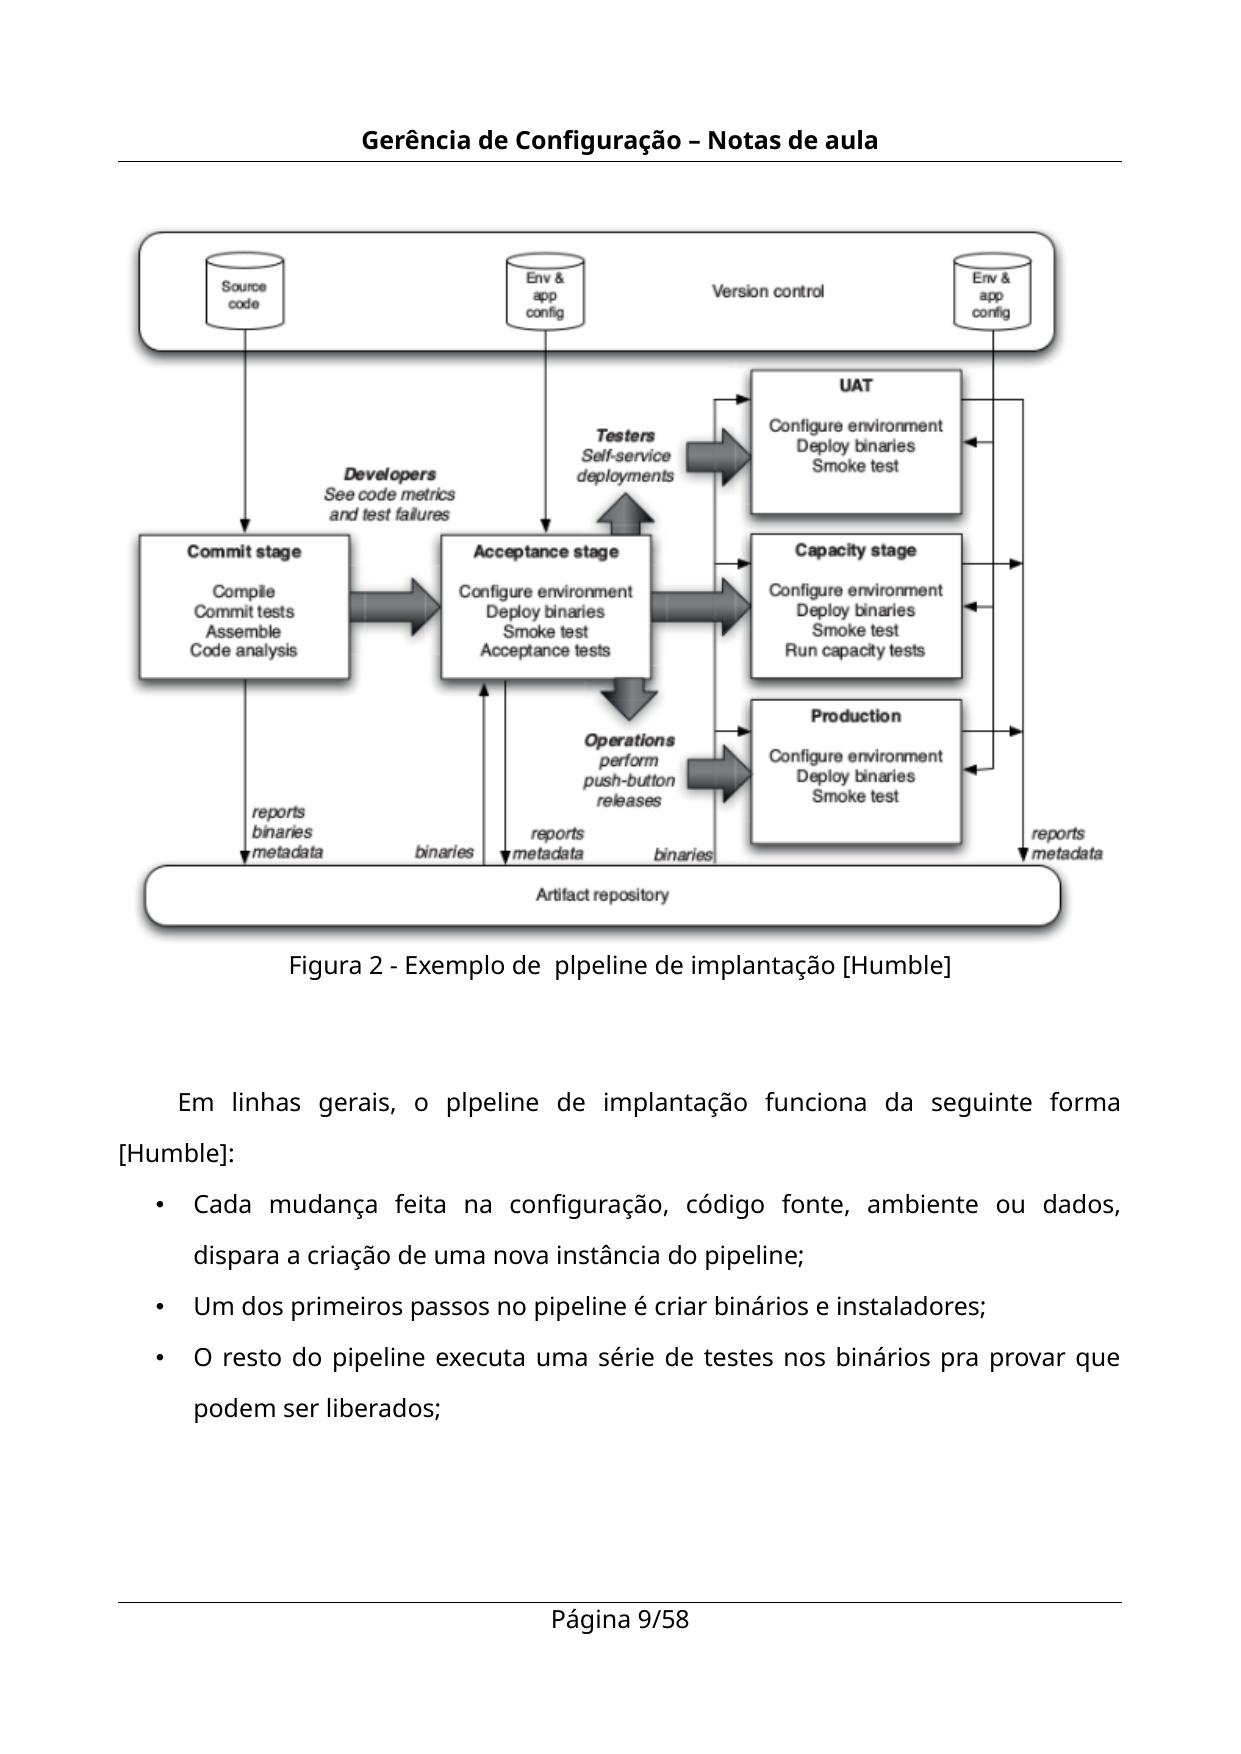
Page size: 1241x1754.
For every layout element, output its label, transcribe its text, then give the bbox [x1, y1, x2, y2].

list Cada mudança feita na configuração, código fonte, ambiente ou dados, dispara a criação de uma nova instância do pipeline; [156, 1186, 1122, 1271]
list Um dos primeiros passos no pipeline é criar binários e instaladores; [156, 1288, 1122, 1322]
picture [120, 224, 1121, 948]
text Figura 2 - Exemplo de plpeline de implantação [Humble] [118, 948, 1122, 982]
list O resto do pipeline executa uma série de testes nos binários pra provar que podem ser liberados; [156, 1339, 1122, 1424]
text Em linhas gerais, o plpeline de implantação funciona da seguinte forma [Humble]: [118, 1084, 1122, 1169]
